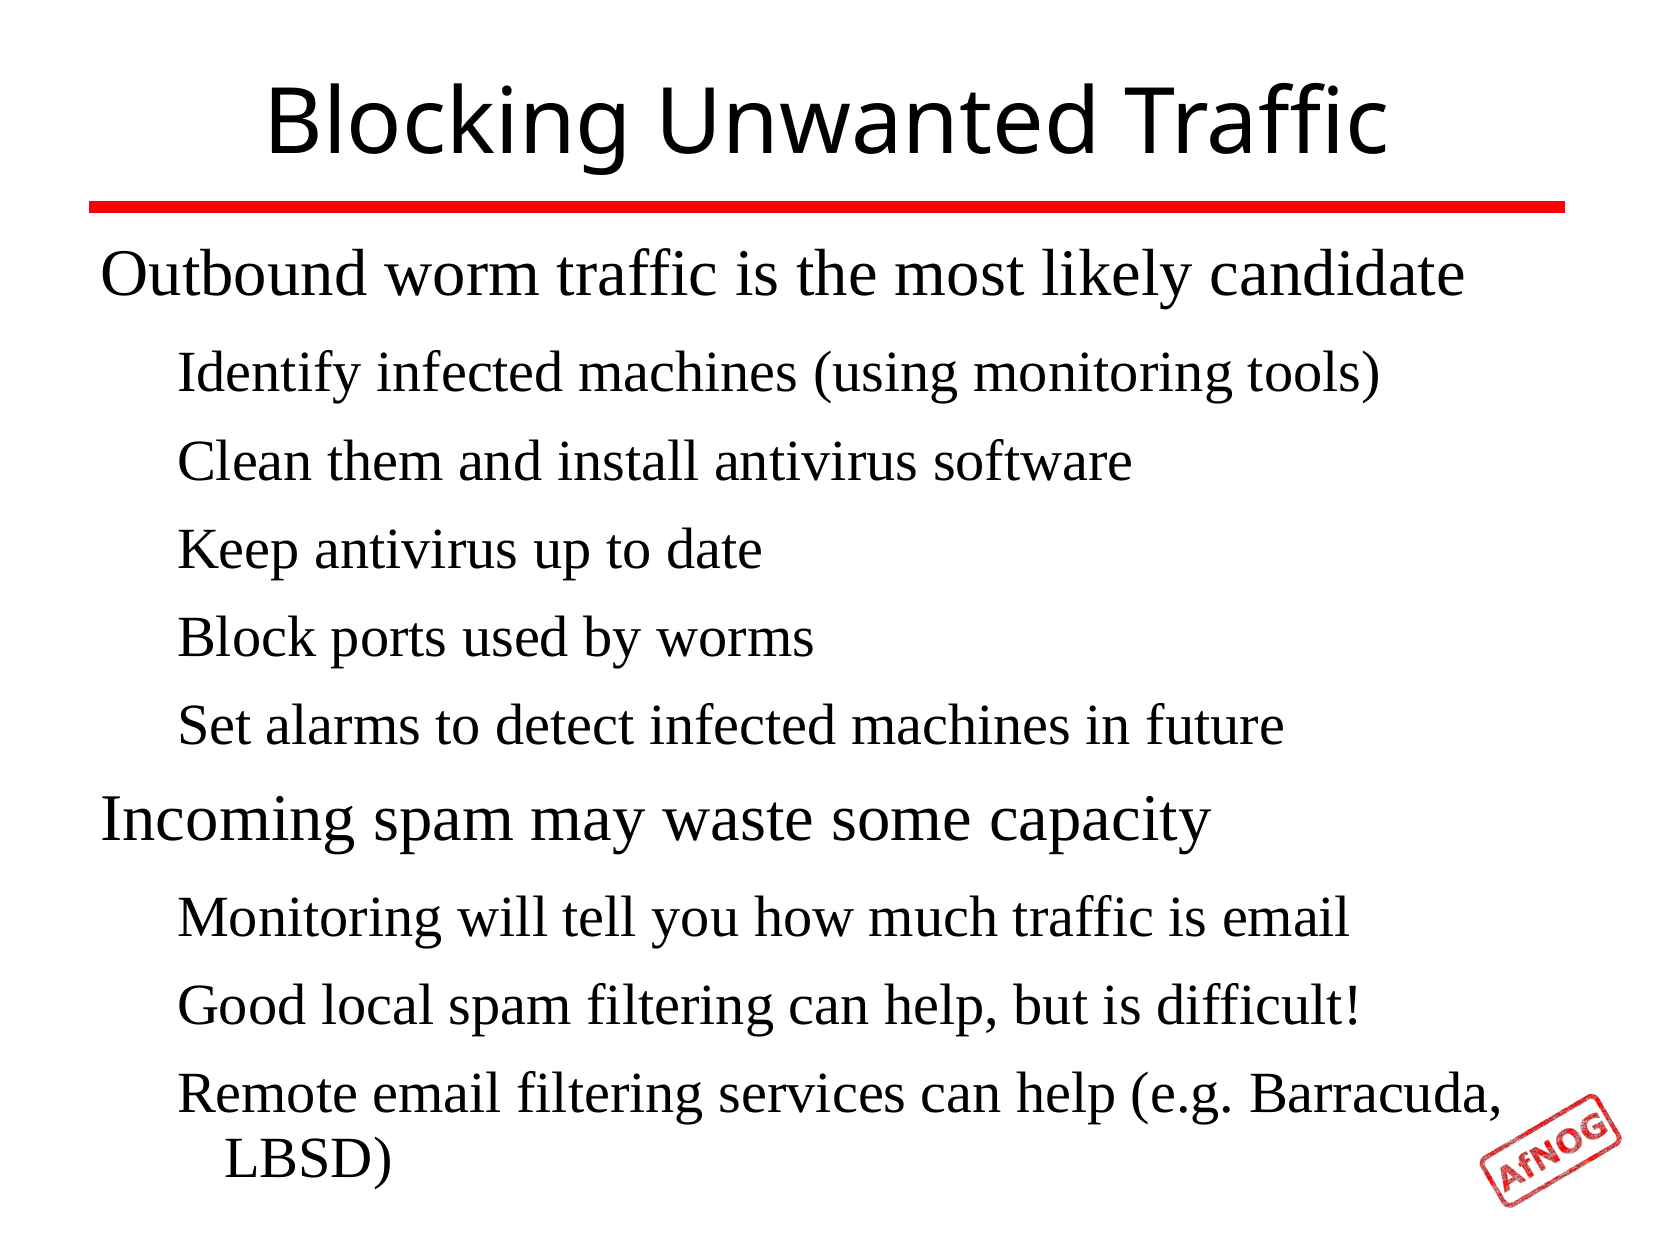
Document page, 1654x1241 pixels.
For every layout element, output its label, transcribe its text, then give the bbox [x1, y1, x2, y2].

list Outbound worm traffic is the most likely candidate Identify infected machines (using monitoring tools) Clean them and install antivirus software Keep antivirus up to date Block ports used by worms Set alarms to detect infected machines in future Incoming spam may waste some capacity Monitoring will tell you how much traffic is email Good local spam filtering can help, but is difficult! Remote email filtering services can help (e.g. Barracuda, LBSD) [82, 236, 1571, 1190]
title Blocking Unwanted Traffic [88, 29, 1565, 207]
picture [1476, 1090, 1625, 1211]
